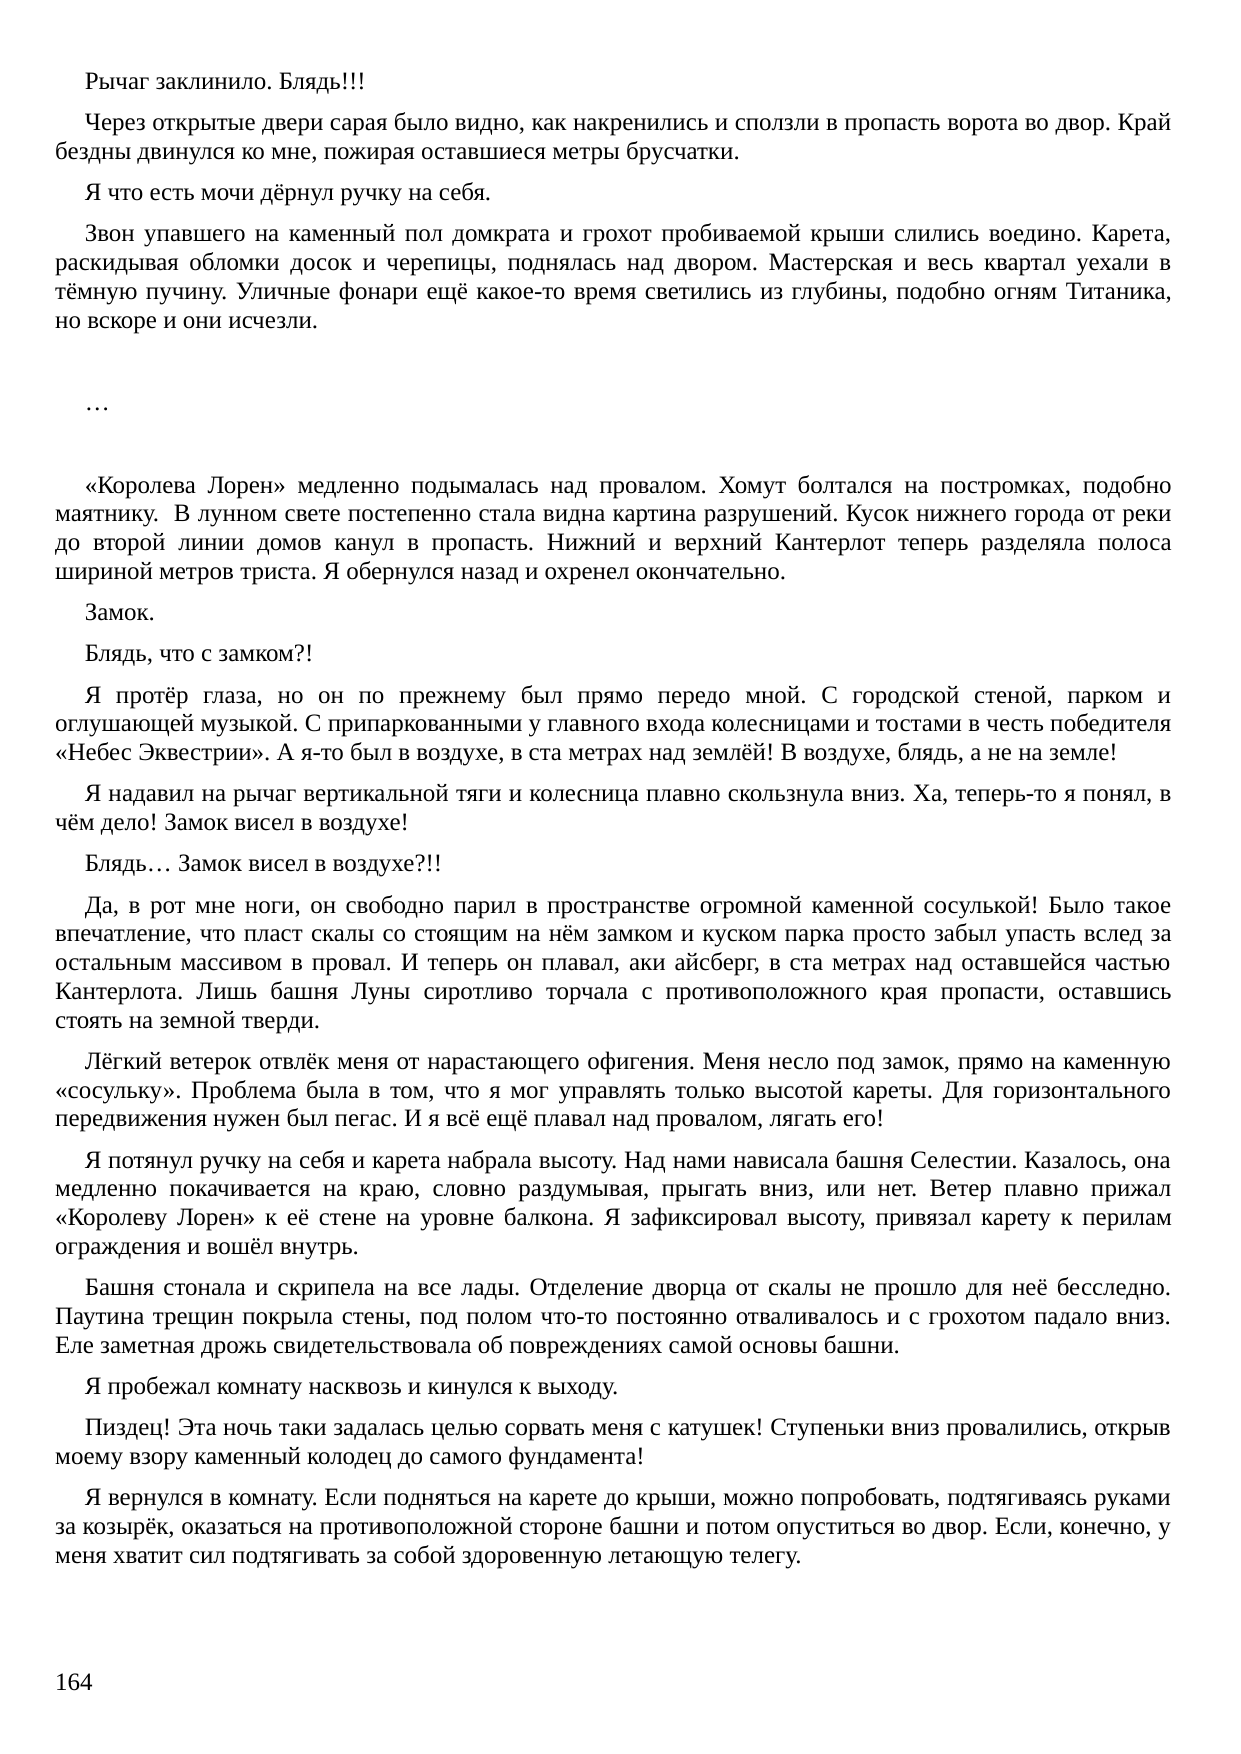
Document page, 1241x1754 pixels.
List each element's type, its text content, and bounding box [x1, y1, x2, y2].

text Я протёр глаза, но он по прежнему был прямо передо мной. С городской стеной, парком и оглушающей музыкой. С припаркованными у главного входа колесницами и тостами в честь победителя «Небес Эквестрии». А я-то был в воздухе, в ста метрах над землёй! В воздухе, блядь, а не на земле! [55, 680, 1173, 766]
text Я вернулся в комнату. Если подняться на карете до крыши, можно попробовать, подтягиваясь руками за козырёк, оказаться на противоположной стороне башни и потом опуститься во двор. Если, конечно, у меня хватит сил подтягивать за собой здоровенную летающую телегу. [55, 1482, 1173, 1568]
text Блядь… Замок висел в воздухе?!! [55, 848, 1173, 877]
text Я что есть мочи дёрнул ручку на себя. [55, 177, 1173, 206]
text Да, в рот мне ноги, он свободно парил в пространстве огромной каменной сосулькой! Было такое впечатление, что пласт скалы со стоящим на нём замком и куском парка просто забыл упасть вслед за остальным массивом в провал. И теперь он плавал, аки айсберг, в ста метрах над оставшейся частью Кантерлота. Лишь башня Луны сиротливо торчала с противоположного края пропасти, оставшись стоять на земной тверди. [55, 890, 1173, 1033]
text Я пробежал комнату насквозь и кинулся к выходу. [55, 1371, 1173, 1400]
text Замок. [55, 597, 1173, 626]
text Лёгкий ветерок отвлёк меня от нарастающего офигения. Меня несло под замок, прямо на каменную «сосульку». Проблема была в том, что я мог управлять только высотой кареты. Для горизонтального передвижения нужен был пегас. И я всё ещё плавал над провалом, лягать его! [55, 1046, 1173, 1132]
text … [55, 387, 1173, 416]
text Я потянул ручку на себя и карета набрала высоту. Над нами нависала башня Селестии. Казалось, она медленно покачивается на краю, словно раздумывая, прыгать вниз, или нет. Ветер плавно прижал «Королеву Лорен» к её стене на уровне балкона. Я зафиксировал высоту, привязал карету к перилам ограждения и вошёл внутрь. [55, 1145, 1173, 1260]
text Рычаг заклинило. Блядь!!! [55, 66, 1173, 95]
text Блядь, что с замком?! [55, 638, 1173, 667]
text Пиздец! Эта ночь таки задалась целью сорвать меня с катушек! Ступеньки вниз провалились, открыв моему взору каменный колодец до самого фундамента! [55, 1412, 1173, 1470]
text Башня стонала и скрипела на все лады. Отделение дворца от скалы не прошло для неё бесследно. Паутина трещин покрыла стены, под полом что-то постоянно отваливалось и с грохотом падало вниз. Еле заметная дрожь свидетельствовала об повреждениях самой основы башни. [55, 1272, 1173, 1358]
text «Королева Лорен» медленно подымалась над провалом. Хомут болтался на постромках, подобно маятнику. В лунном свете постепенно стала видна картина разрушений. Кусок нижнего города от реки до второй линии домов канул в пропасть. Нижний и верхний Кантерлот теперь разделяла полоса шириной метров триста. Я обернулся назад и охренел окончательно. [55, 470, 1173, 585]
text Я надавил на рычаг вертикальной тяги и колесница плавно скользнула вниз. Ха, теперь-то я понял, в чём дело! Замок висел в воздухе! [55, 778, 1173, 836]
text Через открытые двери сарая было видно, как накренились и сползли в пропасть ворота во двор. Край бездны двинулся ко мне, пожирая оставшиеся метры брусчатки. [55, 107, 1173, 165]
text Звон упавшего на каменный пол домкрата и грохот пробиваемой крыши слились воедино. Карета, раскидывая обломки досок и черепицы, поднялась над двором. Мастерская и весь квартал уехали в тёмную пучину. Уличные фонари ещё какое-то время светились из глубины, подобно огням Титаника, но вскоре и они исчезли. [55, 218, 1173, 333]
